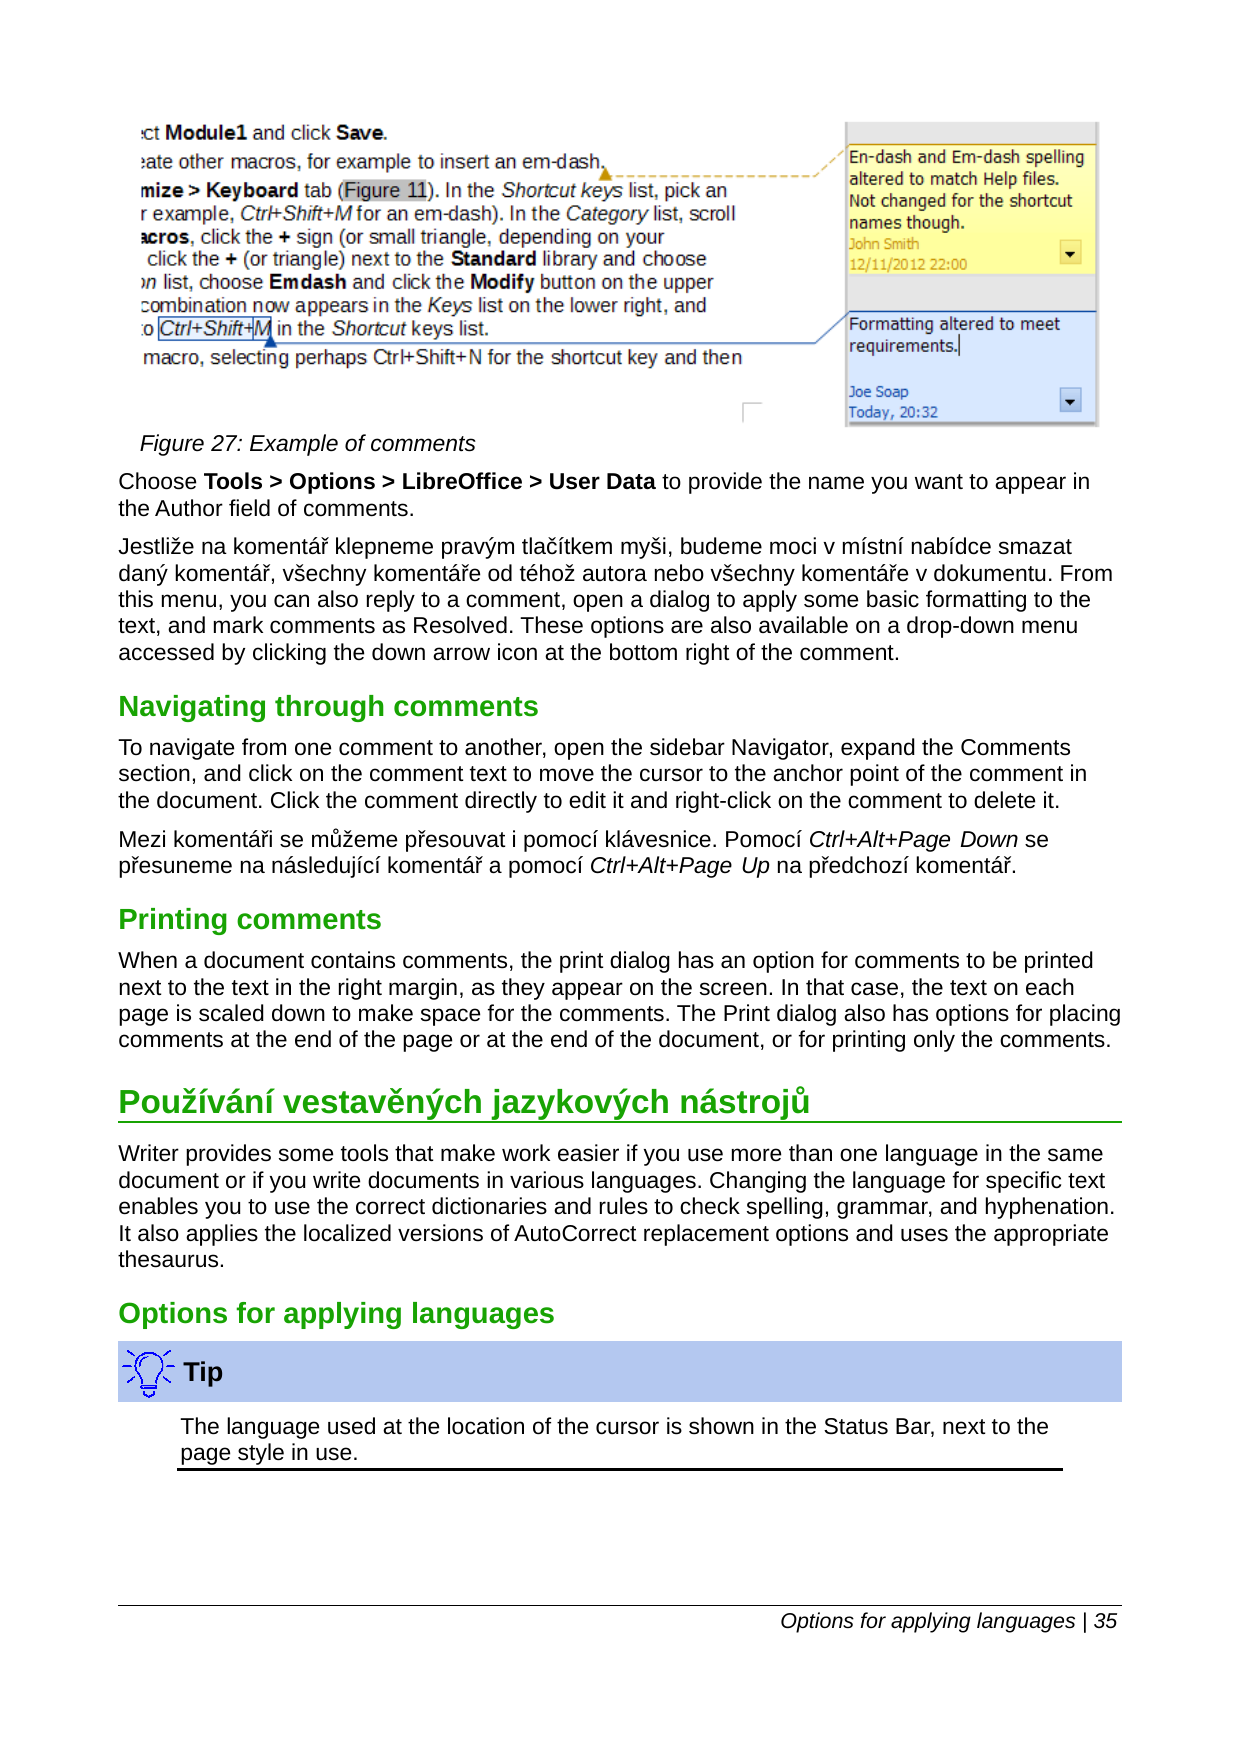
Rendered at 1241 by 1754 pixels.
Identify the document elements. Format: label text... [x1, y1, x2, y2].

text When a document contains comments, the print dialog has an option for comments to be printed next to the text in the right margin, as they appear on the screen. In that case, the text on each page is scaled down to make space for the comments. The Print dialog also has options for placing comments at the end of the page or at the end of the document, or for printing only the comments. [118, 947, 1122, 1053]
subtitle Options for applying languages [118, 1296, 1122, 1329]
text Figure 27: Example of comments [139, 430, 1101, 456]
text Jestliže na komentář klepneme pravým tlačítkem myši, budeme moci v místní nabídce smazat daný komentář, všechny komentáře od téhož autora nebo všechny komentáře v dokumentu. From this menu, you can also reply to a comment, open a dialog to apply some basic formatting to the text, and mark comments as Resolved. These options are also available on a drop-down menu accessed by clicking the down arrow icon at the bottom right of the comment. [118, 533, 1122, 665]
picture [139, 118, 1101, 430]
picture [119, 1342, 179, 1402]
subtitle Používání vestavěných jazykových nástrojů [118, 1082, 1122, 1121]
text Choose Tools > Options > LibreOffice > User Data to provide the name you want to appear in the Author field of comments. [118, 468, 1122, 521]
subtitle Navigating through comments [118, 689, 1122, 722]
text To navigate from one comment to another, open the sidebar Navigator, expand the Comments section, and click on the comment text to move the cursor to the anchor point of the comment in the document. Click the comment directly to edit it and right-click on the comment to delete it. [118, 734, 1122, 813]
subtitle Printing comments [118, 902, 1122, 936]
text Writer provides some tools that make work easier if you use more than one language in the same document or if you write documents in various languages. Changing the language for specific text enables you to use the correct dictionaries and rules to check spelling, grammar, and hyphenation. It also applies the localized versions of AutoCorrect replacement options and uses the appropriate thesaurus. [118, 1140, 1122, 1272]
subtitle Tip [118, 1341, 1122, 1402]
text Mezi komentáři se můžeme přesouvat i pomocí klávesnice. Pomocí Ctrl+Alt+Page Down se přesuneme na následující komentář a pomocí Ctrl+Alt+Page Up na předchozí komentář. [118, 826, 1122, 878]
text The language used at the location of the cursor is shown in the Status Bar, next to the page style in use. [177, 1410, 1063, 1468]
